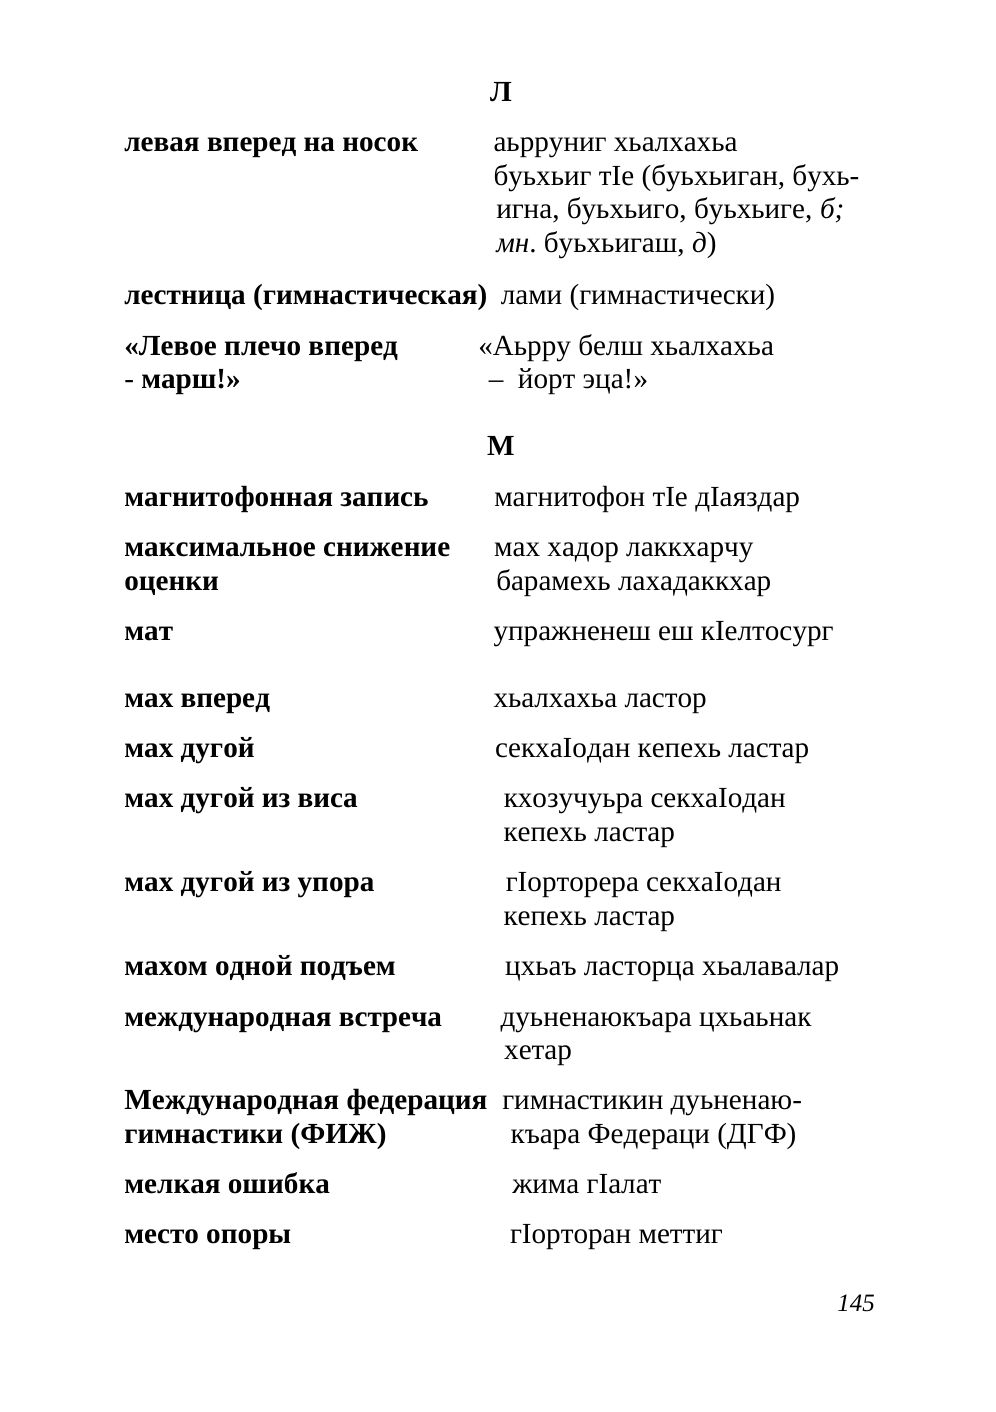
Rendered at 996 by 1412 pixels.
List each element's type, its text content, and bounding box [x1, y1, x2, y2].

text мелкая ошибка жима гIалат [124, 1166, 877, 1200]
text гимнастики (ФИЖ) къара Федераци (ДГФ) [124, 1116, 877, 1149]
text максимальное снижение мах хадор лаккхарчу [124, 529, 877, 563]
text махом одной подъем цхьаъ ласторца хьалавалар [124, 948, 877, 982]
text хетар [124, 1032, 877, 1066]
text оценки барамехь лахадаккхар [124, 563, 877, 596]
text - марш!» – йорт эца!» [124, 361, 877, 395]
text международная встреча дуьненаюкъара цхьаьнак [124, 999, 877, 1032]
text кепехь ластар [124, 814, 877, 848]
text М [124, 428, 877, 462]
text магнитофонная запись магнитофон тIе дIаяздар [124, 479, 877, 512]
text лестница (гимнастическая) лами (гимнастически) [124, 277, 877, 311]
text мах дугой из упора гIорторера секхаIодан [124, 864, 877, 898]
text место опоры гIорторан меттиг [124, 1217, 877, 1250]
text мн. буьхьигаш, д) [124, 225, 877, 258]
text «Левое плечо вперед «Аьрру белш хьалхахьа [124, 328, 877, 361]
text Международная федерация гимнастикин дуьненаю- [124, 1082, 877, 1116]
text мах дугой из виса кхозучуьра секхаIодан [124, 781, 877, 814]
text мах вперед хьалхахьа ластор [124, 680, 877, 713]
text мат упражненеш еш кIелтосург [124, 613, 877, 646]
text игна, буьхьиго, буьхьиге, б; [124, 191, 877, 225]
text левая вперед на носок аьрруниг хьалхахьа [124, 124, 877, 158]
text мах дугой секхаIодан кепехь ластар [124, 730, 877, 764]
text кепехь лас­тар [124, 898, 877, 932]
text Л [124, 74, 877, 107]
text буьхьиг тIе (буьхьиган, бухь- [124, 158, 877, 191]
